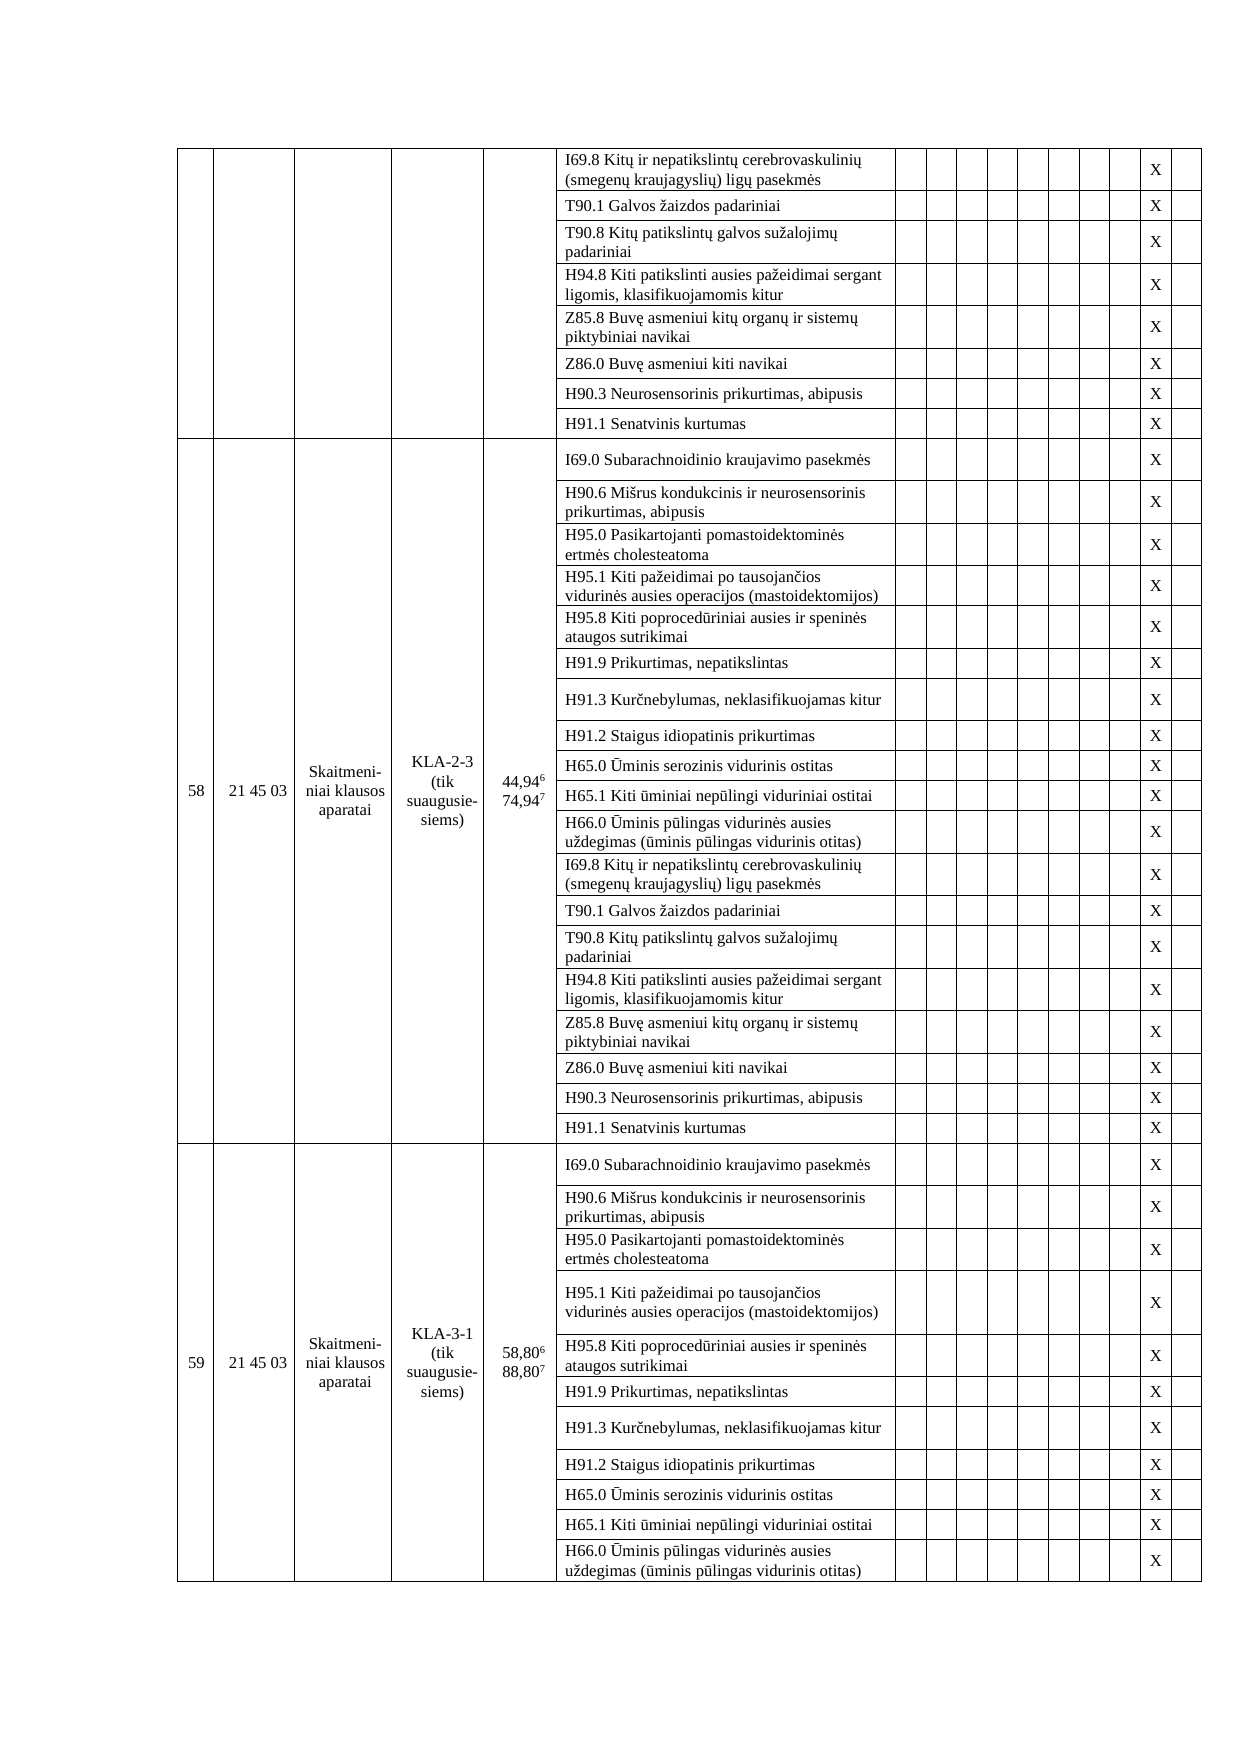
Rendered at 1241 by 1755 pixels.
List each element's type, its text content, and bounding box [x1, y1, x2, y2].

table_cell [927, 969, 956, 1010]
table_cell [1110, 811, 1140, 852]
table_cell [1080, 649, 1109, 677]
table_cell [1206, 1113, 1211, 1142]
table_cell [1080, 1540, 1109, 1581]
table_cell [1080, 1407, 1109, 1449]
table_cell [1018, 306, 1048, 348]
table_cell [988, 1011, 1017, 1052]
table_cell [1080, 379, 1109, 408]
table_cell [1206, 1270, 1211, 1334]
table_cell H91.2 Staigus idiopatinis prikurtimas [557, 1450, 895, 1479]
table_cell [1202, 305, 1206, 348]
table_cell [1049, 1335, 1079, 1376]
table_cell [957, 721, 987, 750]
table_cell [1110, 1450, 1140, 1479]
table_cell [988, 191, 1017, 220]
table_cell [1049, 1377, 1079, 1406]
table_cell [896, 1144, 926, 1185]
table_cell [1206, 305, 1211, 348]
table_cell [927, 1407, 956, 1449]
table_cell [1202, 678, 1206, 720]
table_cell [1018, 896, 1048, 925]
table_cell [1080, 409, 1109, 438]
table_cell X [1141, 751, 1171, 780]
table_cell [1018, 606, 1048, 647]
table_cell [1018, 969, 1048, 1010]
table_cell [927, 649, 956, 677]
table_cell [1202, 1509, 1206, 1539]
table_cell [1202, 1185, 1206, 1227]
table_cell [927, 439, 956, 480]
table_cell [957, 481, 987, 523]
table_cell X [1141, 349, 1171, 378]
table_cell [957, 1407, 987, 1449]
table_cell [988, 524, 1017, 565]
table_cell [1206, 1539, 1211, 1581]
table_cell [896, 1450, 926, 1479]
table_cell [1018, 1084, 1048, 1112]
table_cell [1202, 148, 1206, 190]
table_cell [1206, 348, 1211, 378]
table_cell [927, 1229, 956, 1270]
table_cell [1049, 679, 1079, 720]
table_cell [957, 1510, 987, 1539]
table_cell [1172, 896, 1201, 925]
table_cell [1018, 264, 1048, 305]
table_cell H94.8 Kiti patikslinti ausies pažeidimai sergant ligomis, klasifikuojamomis kitur [557, 969, 895, 1010]
table_cell H95.0 Pasikartojanti pomastoidektominės ertmės cholesteatoma [557, 524, 895, 565]
table_cell [1080, 1084, 1109, 1112]
table_cell X [1141, 409, 1171, 438]
table_cell [1202, 925, 1206, 967]
table_cell [1110, 721, 1140, 750]
table_cell [1018, 481, 1048, 523]
table_cell [927, 264, 956, 305]
table_cell [957, 606, 987, 647]
table_cell [1049, 191, 1079, 220]
table_cell [1080, 1144, 1109, 1185]
table_cell [1018, 1407, 1048, 1449]
table_cell [1049, 1450, 1079, 1479]
table_cell [1202, 750, 1206, 780]
table_cell H91.9 Prikurtimas, nepatikslintas [557, 1377, 895, 1406]
table_cell X [1141, 781, 1171, 810]
table_cell [1110, 1377, 1140, 1406]
table_cell H65.0 Ūminis serozinis vidurinis ostitas [557, 1480, 895, 1509]
table_cell [1049, 409, 1079, 438]
table_cell [988, 1540, 1017, 1581]
table_cell [957, 1054, 987, 1082]
table_cell [957, 439, 987, 480]
table_cell [927, 854, 956, 895]
table_cell X [1141, 649, 1171, 677]
table_cell [1049, 1114, 1079, 1142]
table_cell [957, 566, 987, 605]
table_cell [896, 751, 926, 780]
table_cell [1080, 721, 1109, 750]
table_cell [957, 379, 987, 408]
table_cell X [1141, 1480, 1171, 1509]
table_cell X [1141, 1377, 1171, 1406]
table_cell Skaitmeni- niai klausos aparatai [295, 439, 391, 1142]
table_cell [896, 811, 926, 852]
table_cell [896, 1510, 926, 1539]
table_cell [1206, 895, 1211, 925]
table_cell [1172, 606, 1201, 647]
table_cell [1018, 781, 1048, 810]
table_cell [1110, 409, 1140, 438]
table_cell [957, 649, 987, 677]
table_cell [1110, 751, 1140, 780]
table_cell I69.0 Subarachnoidinio kraujavimo pasekmės [557, 439, 895, 480]
table_cell [1080, 751, 1109, 780]
table_cell [1018, 191, 1048, 220]
table_cell I69.8 Kitų ir nepatikslintų cerebrovaskulinių (smegenų kraujagyslių) ligų pasekmės [557, 149, 895, 190]
table_cell [1172, 481, 1201, 523]
table_cell H91.3 Kurčnebylumas, neklasifikuojamas kitur [557, 1407, 895, 1449]
table_cell [1110, 1229, 1140, 1270]
table_cell [1206, 1376, 1211, 1406]
table_cell [988, 1377, 1017, 1406]
table_cell [1206, 148, 1211, 190]
table_cell Z85.8 Buvę asmeniui kitų organų ir sistemų piktybiniai navikai [557, 306, 895, 348]
table_cell [1202, 378, 1206, 408]
table_cell [1206, 1509, 1211, 1539]
table_cell [896, 926, 926, 967]
table_cell T90.8 Kitų patikslintų galvos sužalojimų padariniai [557, 926, 895, 967]
table_cell [896, 1186, 926, 1227]
table_cell [1080, 191, 1109, 220]
table_cell [1206, 263, 1211, 305]
table_cell [957, 1144, 987, 1185]
table_cell [1049, 969, 1079, 1010]
table_cell [1202, 1113, 1206, 1142]
table_cell [1202, 648, 1206, 677]
table_cell [1202, 1270, 1206, 1334]
table_cell [896, 349, 926, 378]
table_cell [1110, 1144, 1140, 1185]
table_cell H95.8 Kiti poprocedūriniai ausies ir speninės ataugos sutrikimai [557, 1335, 895, 1376]
table_cell [1080, 1480, 1109, 1509]
table_cell [927, 1510, 956, 1539]
table_cell [1110, 1407, 1140, 1449]
table_cell [1202, 720, 1206, 750]
table_cell [1206, 750, 1211, 780]
table_cell [1202, 1010, 1206, 1052]
table_cell [1172, 1510, 1201, 1539]
table_cell [1206, 720, 1211, 750]
table_cell [927, 1540, 956, 1581]
table_cell [1206, 853, 1211, 895]
table_cell [1202, 1406, 1206, 1449]
table_cell [1172, 1540, 1201, 1581]
table_cell [1018, 1450, 1048, 1479]
table_cell [1110, 191, 1140, 220]
table_cell [957, 221, 987, 263]
table_cell [1110, 606, 1140, 647]
table_cell [927, 926, 956, 967]
table_cell [1172, 721, 1201, 750]
table_cell [1202, 480, 1206, 523]
table_cell [1172, 349, 1201, 378]
table_cell [896, 649, 926, 677]
table_cell [1202, 190, 1206, 220]
table_cell H95.8 Kiti poprocedūriniai ausies ir speninės ataugos sutrikimai [557, 606, 895, 647]
table_cell [1202, 1334, 1206, 1376]
table_cell [927, 1011, 956, 1052]
table_cell H66.0 Ūminis pūlingas vidurinės ausies uždegimas (ūminis pūlingas vidurinis otitas) [557, 1540, 895, 1581]
table_cell [1049, 306, 1079, 348]
table_cell [1049, 481, 1079, 523]
table_cell [1049, 221, 1079, 263]
table_cell [896, 306, 926, 348]
table_cell [896, 1480, 926, 1509]
table_cell [927, 149, 956, 190]
table_cell [1049, 1407, 1079, 1449]
table_cell [896, 264, 926, 305]
table_cell [1049, 649, 1079, 677]
table_cell [896, 1335, 926, 1376]
table_cell H91.9 Prikurtimas, nepatikslintas [557, 649, 895, 677]
table_cell [1018, 566, 1048, 605]
table_cell [1206, 1185, 1211, 1227]
table_cell [927, 721, 956, 750]
table_cell X [1141, 1450, 1171, 1479]
table_cell [1202, 853, 1206, 895]
table_cell [896, 1377, 926, 1406]
table_cell [1018, 1054, 1048, 1082]
table_cell [896, 149, 926, 190]
table_cell [392, 149, 483, 438]
table_cell [957, 896, 987, 925]
table_cell KLA-3-1 (tik suaugusie-siems) [392, 1144, 483, 1581]
table_cell [1202, 1053, 1206, 1082]
table_cell [1080, 781, 1109, 810]
table_cell [1172, 1144, 1201, 1185]
table_cell X [1141, 854, 1171, 895]
table_cell KLA-2-3 (tik suaugusie-siems) [392, 439, 483, 1142]
table_cell [927, 1054, 956, 1082]
table_cell [1202, 810, 1206, 852]
table_cell [988, 1510, 1017, 1539]
table_cell [1206, 408, 1211, 438]
table_cell [927, 811, 956, 852]
table_cell [1049, 606, 1079, 647]
table_cell [1018, 1144, 1048, 1185]
table_cell [957, 1450, 987, 1479]
table_cell [1018, 439, 1048, 480]
table_cell T90.1 Galvos žaizdos padariniai [557, 191, 895, 220]
table_cell 58 [178, 439, 213, 1142]
table_cell [1049, 379, 1079, 408]
table_cell [957, 349, 987, 378]
table_cell [1080, 1114, 1109, 1142]
table_cell [988, 1450, 1017, 1479]
table_cell [1110, 1114, 1140, 1142]
table_cell [957, 409, 987, 438]
table_cell [1206, 810, 1211, 852]
table_cell [1080, 969, 1109, 1010]
table_cell [1206, 1334, 1211, 1376]
table_cell X [1141, 191, 1171, 220]
table_cell [1080, 349, 1109, 378]
table_cell H90.3 Neurosensorinis prikurtimas, abipusis [557, 1084, 895, 1112]
table_cell [1049, 1229, 1079, 1270]
table_cell [988, 896, 1017, 925]
table_cell [988, 149, 1017, 190]
table_cell [1018, 679, 1048, 720]
table_cell [896, 1114, 926, 1142]
table_cell [1172, 191, 1201, 220]
table_cell [1080, 679, 1109, 720]
table_cell [957, 679, 987, 720]
table_cell [988, 379, 1017, 408]
table_cell [1110, 481, 1140, 523]
table_cell [988, 566, 1017, 605]
table_cell [1018, 751, 1048, 780]
table_cell [1080, 481, 1109, 523]
table_cell [927, 1450, 956, 1479]
table_cell [927, 349, 956, 378]
table_cell [1049, 1271, 1079, 1334]
table_cell [1172, 1480, 1201, 1509]
table_cell H91.1 Senatvinis kurtumas [557, 1114, 895, 1142]
table_cell X [1141, 306, 1171, 348]
table_cell [1172, 811, 1201, 852]
table_cell [1172, 649, 1201, 677]
table_cell [988, 1144, 1017, 1185]
table_cell [927, 679, 956, 720]
table_cell [1110, 896, 1140, 925]
table_cell X [1141, 379, 1171, 408]
table_cell I69.8 Kitų ir nepatikslintų cerebrovaskulinių (smegenų kraujagyslių) ligų pasekmės [557, 854, 895, 895]
table_cell [957, 1084, 987, 1112]
table_cell X [1141, 1229, 1171, 1270]
table_cell [178, 149, 213, 438]
table_cell [957, 524, 987, 565]
table_cell [1049, 439, 1079, 480]
table_cell [1206, 925, 1211, 967]
table_cell [1172, 1114, 1201, 1142]
table_cell [1110, 349, 1140, 378]
table_cell [1049, 926, 1079, 967]
table_cell [1202, 1228, 1206, 1270]
table_cell [1049, 1144, 1079, 1185]
table_cell [1110, 566, 1140, 605]
table_cell [957, 781, 987, 810]
table_cell X [1141, 969, 1171, 1010]
table_cell [957, 264, 987, 305]
table_cell [896, 1011, 926, 1052]
table_cell H91.2 Staigus idiopatinis prikurtimas [557, 721, 895, 750]
table_cell [1206, 220, 1211, 263]
table_cell X [1141, 811, 1171, 852]
table_cell [1080, 606, 1109, 647]
table_cell X [1141, 1011, 1171, 1052]
table_cell 44,946 74,947 [484, 439, 556, 1142]
table_cell [896, 1229, 926, 1270]
table_cell [927, 1186, 956, 1227]
table_cell [988, 1407, 1017, 1449]
table_cell [896, 969, 926, 1010]
table_cell [1018, 1229, 1048, 1270]
table_cell [1018, 1377, 1048, 1406]
table_cell [896, 896, 926, 925]
table_cell [1080, 149, 1109, 190]
table_cell [1202, 1143, 1206, 1185]
table_cell [927, 524, 956, 565]
table_cell [957, 1186, 987, 1227]
table_cell [927, 191, 956, 220]
table_cell [1018, 811, 1048, 852]
table_cell [957, 1229, 987, 1270]
table_cell X [1141, 1335, 1171, 1376]
table_cell [988, 811, 1017, 852]
table_cell [1172, 566, 1201, 605]
table_cell [214, 149, 294, 438]
table_cell [988, 221, 1017, 263]
table_cell [1110, 379, 1140, 408]
table_cell [1110, 1271, 1140, 1334]
table_cell [1080, 1510, 1109, 1539]
table_cell [988, 1114, 1017, 1142]
table_cell [1018, 1271, 1048, 1334]
table_cell [1080, 854, 1109, 895]
table_cell H66.0 Ūminis pūlingas vidurinės ausies uždegimas (ūminis pūlingas vidurinis otitas) [557, 811, 895, 852]
table_cell T90.1 Galvos žaizdos padariniai [557, 896, 895, 925]
table_cell [1172, 679, 1201, 720]
table_cell H90.3 Neurosensorinis prikurtimas, abipusis [557, 379, 895, 408]
table_cell [1018, 926, 1048, 967]
table_cell [1206, 1053, 1211, 1082]
table_cell [988, 1335, 1017, 1376]
table_cell [1018, 1011, 1048, 1052]
table_cell [1206, 190, 1211, 220]
table_cell H95.1 Kiti pažeidimai po tausojančios vidurinės ausies operacijos (mastoidektomijos) [557, 566, 895, 605]
table_cell [957, 926, 987, 967]
table_cell [1110, 1084, 1140, 1112]
table_cell Z86.0 Buvę asmeniui kiti navikai [557, 1054, 895, 1082]
table_cell [896, 566, 926, 605]
table_cell [1049, 1186, 1079, 1227]
table_cell [988, 679, 1017, 720]
table_cell [927, 306, 956, 348]
table_cell [896, 1084, 926, 1112]
table_cell [1080, 439, 1109, 480]
table_cell [1018, 1335, 1048, 1376]
table_cell [988, 349, 1017, 378]
table_cell [957, 811, 987, 852]
table_cell [1172, 1229, 1201, 1270]
table_cell [484, 149, 556, 438]
table_cell [1206, 780, 1211, 810]
table_cell [1206, 1479, 1211, 1509]
table_cell [927, 606, 956, 647]
table_cell [1206, 1406, 1211, 1449]
table_cell [1080, 1271, 1109, 1334]
table_cell [1206, 1083, 1211, 1112]
table_cell [1206, 605, 1211, 647]
table_cell [1202, 565, 1206, 605]
table_cell [1202, 438, 1206, 480]
table_cell 21 45 03 [214, 439, 294, 1142]
table_cell [1202, 1449, 1206, 1479]
table_cell [988, 1480, 1017, 1509]
table_cell H95.1 Kiti pažeidimai po tausojančios vidurinės ausies operacijos (mastoidektomijos) [557, 1271, 895, 1334]
table_cell [988, 306, 1017, 348]
table_cell H65.0 Ūminis serozinis vidurinis ostitas [557, 751, 895, 780]
table_cell X [1141, 1144, 1171, 1185]
table_cell H94.8 Kiti patikslinti ausies pažeidimai sergant ligomis, klasifikuojamomis kitur [557, 264, 895, 305]
table_cell [988, 1054, 1017, 1082]
table_cell [1018, 409, 1048, 438]
table_cell [957, 751, 987, 780]
table_cell [927, 379, 956, 408]
table_cell [1049, 566, 1079, 605]
table_cell [1110, 1540, 1140, 1581]
table_cell [1206, 648, 1211, 677]
table_cell [988, 751, 1017, 780]
table_cell [1018, 649, 1048, 677]
table_cell H65.1 Kiti ūminiai nepūlingi viduriniai ostitai [557, 1510, 895, 1539]
table_cell [1049, 751, 1079, 780]
table_cell [1110, 1011, 1140, 1052]
table_cell [1206, 1143, 1211, 1185]
table_cell [295, 149, 391, 438]
table_cell [927, 896, 956, 925]
table_cell [1206, 1010, 1211, 1052]
table_cell [957, 1011, 987, 1052]
table_cell [1049, 349, 1079, 378]
table_cell [1172, 751, 1201, 780]
table_cell [1049, 721, 1079, 750]
table_cell [927, 1377, 956, 1406]
table_cell [1202, 968, 1206, 1010]
table_cell [1202, 220, 1206, 263]
table_cell X [1141, 896, 1171, 925]
table_cell [1110, 1186, 1140, 1227]
table_cell [1202, 263, 1206, 305]
table_cell [1172, 1450, 1201, 1479]
table_cell [896, 854, 926, 895]
table_cell [988, 1229, 1017, 1270]
table_cell [1049, 854, 1079, 895]
table_cell [1018, 379, 1048, 408]
table_cell [927, 566, 956, 605]
table_cell [1206, 438, 1211, 480]
table_cell [1049, 811, 1079, 852]
table_cell [988, 606, 1017, 647]
table_cell [1172, 781, 1201, 810]
table_cell [1206, 523, 1211, 565]
table_cell X [1141, 1084, 1171, 1112]
table_cell [1206, 480, 1211, 523]
table_cell [1018, 1186, 1048, 1227]
table_cell [1172, 149, 1201, 190]
table_cell [1080, 566, 1109, 605]
table_cell [1172, 1084, 1201, 1112]
table_cell [1172, 524, 1201, 565]
table_cell [1172, 1407, 1201, 1449]
table_cell X [1141, 721, 1171, 750]
table_cell [1172, 854, 1201, 895]
table_cell [1172, 264, 1201, 305]
table_cell [988, 721, 1017, 750]
table_cell [896, 1054, 926, 1082]
table_cell [1080, 1229, 1109, 1270]
table_cell Skaitmeni- niai klausos aparatai [295, 1144, 391, 1581]
table_cell [1202, 605, 1206, 647]
table_cell X [1141, 439, 1171, 480]
table_cell [1110, 1054, 1140, 1082]
table_cell [1172, 409, 1201, 438]
table_cell [1018, 721, 1048, 750]
table_cell [1018, 349, 1048, 378]
table_cell H95.0 Pasikartojanti pomastoidektominės ertmės cholesteatoma [557, 1229, 895, 1270]
table_cell [927, 751, 956, 780]
table_cell H90.6 Mišrus kondukcinis ir neurosensorinis prikurtimas, abipusis [557, 481, 895, 523]
table_cell [1172, 306, 1201, 348]
table_cell X [1141, 679, 1171, 720]
table_cell [927, 1114, 956, 1142]
table_cell [1206, 565, 1211, 605]
table_cell X [1141, 1186, 1171, 1227]
table_cell [896, 379, 926, 408]
table_cell [1080, 221, 1109, 263]
table_cell [1049, 781, 1079, 810]
table_cell X [1141, 149, 1171, 190]
table_cell [1080, 896, 1109, 925]
table_cell [1110, 149, 1140, 190]
table_cell [957, 1377, 987, 1406]
table_cell [1202, 348, 1206, 378]
table_cell [1049, 1084, 1079, 1112]
table_cell [896, 1271, 926, 1334]
table_cell [927, 221, 956, 263]
table_cell [1110, 1510, 1140, 1539]
table_cell [1172, 1054, 1201, 1082]
table_cell [1202, 1539, 1206, 1581]
table_cell [1172, 1377, 1201, 1406]
table_cell [1206, 678, 1211, 720]
table_cell [1172, 1335, 1201, 1376]
table_cell [1110, 781, 1140, 810]
table_cell [927, 481, 956, 523]
table_cell [1202, 895, 1206, 925]
table_cell [927, 1480, 956, 1509]
table_cell [1172, 969, 1201, 1010]
table_cell [988, 481, 1017, 523]
table_cell Z86.0 Buvę asmeniui kiti navikai [557, 349, 895, 378]
table_cell [957, 191, 987, 220]
table_cell [957, 1540, 987, 1581]
table_cell X [1141, 481, 1171, 523]
table_cell [927, 781, 956, 810]
table_cell [1049, 149, 1079, 190]
table_cell [896, 1407, 926, 1449]
table_cell [927, 1271, 956, 1334]
table_cell [988, 1186, 1017, 1227]
table_cell X [1141, 1407, 1171, 1449]
table_cell [957, 969, 987, 1010]
table_cell [896, 1540, 926, 1581]
table_cell [927, 409, 956, 438]
table_cell X [1141, 566, 1171, 605]
table_cell T90.8 Kitų patikslintų galvos sužalojimų padariniai [557, 221, 895, 263]
table_cell [1080, 1335, 1109, 1376]
table_cell [896, 781, 926, 810]
table_cell H91.1 Senatvinis kurtumas [557, 409, 895, 438]
table_cell [1080, 306, 1109, 348]
table_cell [1018, 1510, 1048, 1539]
table_cell [957, 306, 987, 348]
table_cell 21 45 03 [214, 1144, 294, 1581]
table_cell X [1141, 926, 1171, 967]
table_cell [1110, 306, 1140, 348]
table_cell [1206, 378, 1211, 408]
table_cell [988, 781, 1017, 810]
table_cell 59 [178, 1144, 213, 1581]
table_cell H90.6 Mišrus kondukcinis ir neurosensorinis prikurtimas, abipusis [557, 1186, 895, 1227]
table_cell [1172, 1186, 1201, 1227]
table_cell [1202, 1376, 1206, 1406]
table_cell [896, 481, 926, 523]
table_cell [1080, 811, 1109, 852]
table_cell [988, 1271, 1017, 1334]
table_cell [896, 606, 926, 647]
table_cell [957, 854, 987, 895]
table_cell [1202, 780, 1206, 810]
table_cell [896, 721, 926, 750]
table_cell [1206, 1449, 1211, 1479]
table_cell [1110, 679, 1140, 720]
table_cell [1110, 649, 1140, 677]
table_cell [1110, 524, 1140, 565]
table_cell [957, 1114, 987, 1142]
table_cell [1080, 1377, 1109, 1406]
table_cell X [1141, 1540, 1171, 1581]
table_cell [957, 149, 987, 190]
table_cell [1049, 1510, 1079, 1539]
table_cell Z85.8 Buvę asmeniui kitų organų ir sistemų piktybiniai navikai [557, 1011, 895, 1052]
table_cell [1080, 1186, 1109, 1227]
table_cell [1049, 1054, 1079, 1082]
table_cell [1049, 896, 1079, 925]
table_cell [1080, 1450, 1109, 1479]
table_cell [1049, 524, 1079, 565]
table_cell [1018, 149, 1048, 190]
table_cell [1202, 1479, 1206, 1509]
table_cell [1049, 1540, 1079, 1581]
table_cell [1018, 1480, 1048, 1509]
table_cell X [1141, 221, 1171, 263]
table_cell H65.1 Kiti ūminiai nepūlingi viduriniai ostitai [557, 781, 895, 810]
table_cell [1080, 524, 1109, 565]
table_cell [988, 439, 1017, 480]
table_cell [988, 854, 1017, 895]
table_cell [1110, 854, 1140, 895]
table_cell X [1141, 1114, 1171, 1142]
table_cell I69.0 Subarachnoidinio kraujavimo pasekmės [557, 1144, 895, 1185]
table_cell [1172, 926, 1201, 967]
table_cell [1172, 1011, 1201, 1052]
table_cell 58,806 88,807 [484, 1144, 556, 1581]
table_cell [896, 221, 926, 263]
table_cell [1172, 439, 1201, 480]
table_cell [1018, 1114, 1048, 1142]
table_cell [927, 1144, 956, 1185]
table_cell [1110, 926, 1140, 967]
table_cell [896, 679, 926, 720]
table_cell [1206, 1228, 1211, 1270]
table_cell [1049, 264, 1079, 305]
table_cell [1018, 221, 1048, 263]
table_cell [957, 1271, 987, 1334]
table_cell [1018, 854, 1048, 895]
table_cell [1172, 221, 1201, 263]
table_cell X [1141, 1054, 1171, 1082]
table_cell [1049, 1011, 1079, 1052]
table_cell [1110, 1480, 1140, 1509]
table_cell [1202, 1083, 1206, 1112]
table_cell [1110, 221, 1140, 263]
table_cell [1110, 439, 1140, 480]
table_cell [1049, 1480, 1079, 1509]
table_cell [988, 969, 1017, 1010]
table_cell [896, 439, 926, 480]
table_cell [988, 649, 1017, 677]
table_cell [1110, 264, 1140, 305]
table_cell [927, 1335, 956, 1376]
table_cell [1172, 1271, 1201, 1334]
table_cell [1202, 523, 1206, 565]
table_cell [1110, 1335, 1140, 1376]
table_cell [988, 1084, 1017, 1112]
table_cell [1018, 1540, 1048, 1581]
table_cell X [1141, 264, 1171, 305]
table_cell [1206, 968, 1211, 1010]
table_cell [957, 1480, 987, 1509]
table_cell [1202, 408, 1206, 438]
table_cell [988, 264, 1017, 305]
table_cell [1172, 379, 1201, 408]
table_cell [1080, 926, 1109, 967]
table_cell [988, 409, 1017, 438]
table_cell X [1141, 606, 1171, 647]
table_cell [896, 191, 926, 220]
table_cell [927, 1084, 956, 1112]
table_cell [988, 926, 1017, 967]
table_cell X [1141, 1510, 1171, 1539]
table_cell H91.3 Kurčnebylumas, neklasifikuojamas kitur [557, 679, 895, 720]
table_cell X [1141, 1271, 1171, 1334]
table_cell [1080, 1011, 1109, 1052]
table_cell [896, 524, 926, 565]
table_cell [1018, 524, 1048, 565]
table_cell [957, 1335, 987, 1376]
table_cell [1110, 969, 1140, 1010]
table_cell [1080, 264, 1109, 305]
table_cell X [1141, 524, 1171, 565]
table_cell [896, 409, 926, 438]
table_cell [1080, 1054, 1109, 1082]
